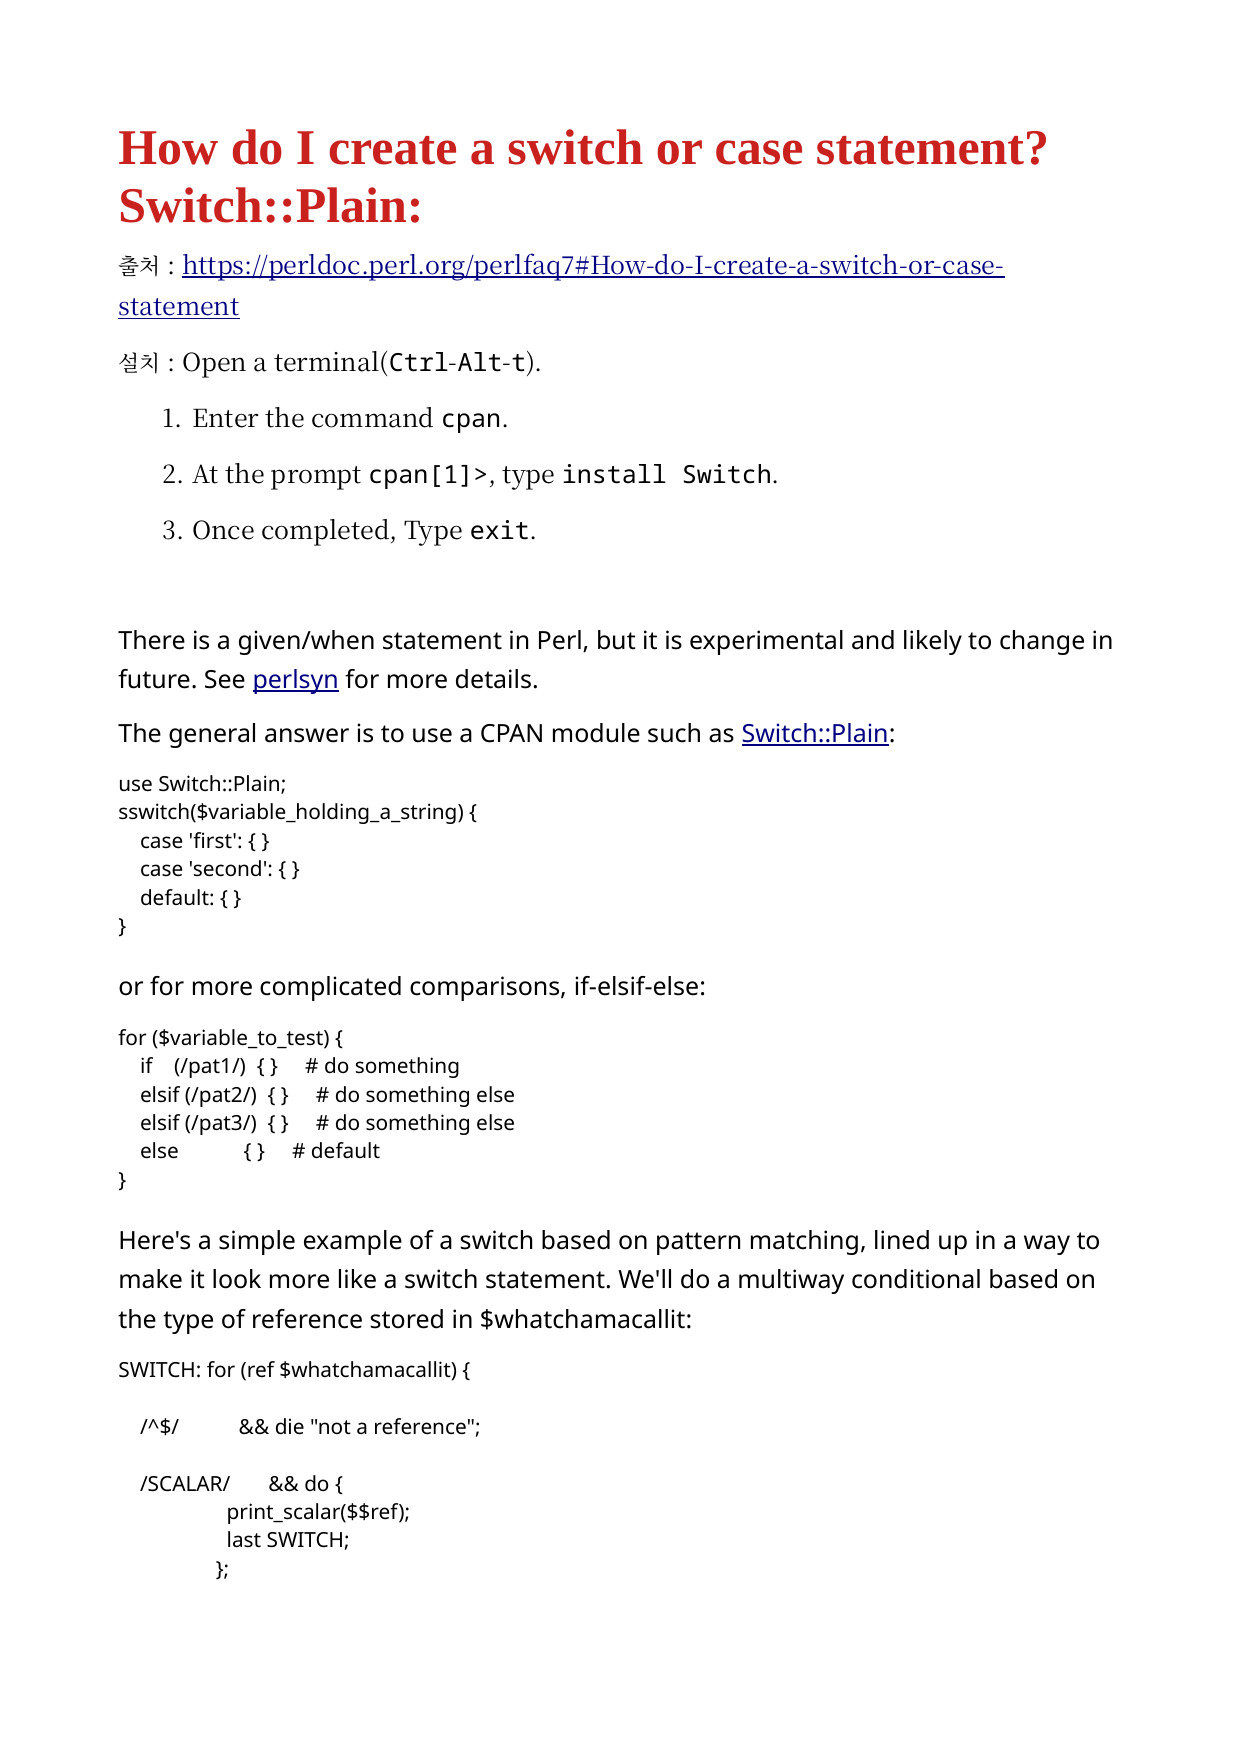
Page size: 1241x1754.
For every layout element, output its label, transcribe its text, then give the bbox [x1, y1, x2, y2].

list Once completed, Type exit. [162, 511, 1122, 547]
text elsif (/pat2/) { } # do something else [118, 1080, 1122, 1108]
text if (/pat1/) { } # do something [118, 1051, 1122, 1080]
text else { } # default [118, 1137, 1122, 1165]
text } [118, 1165, 1122, 1193]
text case 'second': { } [118, 854, 1122, 883]
text use Switch::Plain; [118, 769, 1122, 797]
subtitle How do I create a switch or case statement? Switch::Plain: [118, 118, 1122, 233]
text /^$/ && die "not a reference"; [118, 1412, 1122, 1440]
text case 'first': { } [118, 826, 1122, 854]
text print_scalar($$ref); [118, 1497, 1122, 1526]
text Here's a simple example of a switch based on pattern matching, lined up in a way to make it look more like a switch statement. We'll do a multiway conditional based on the type of reference stored in $whatchamacallit: [118, 1223, 1122, 1335]
text } [118, 911, 1122, 939]
list Enter the command cpan. [162, 399, 1122, 435]
text last SWITCH; [118, 1526, 1122, 1554]
list At the prompt cpan[1]>, type install Switch. [162, 454, 1122, 491]
text elsif (/pat3/) { } # do something else [118, 1108, 1122, 1137]
text There is a given/when statement in Perl, but it is experimental and likely to change in future. See perlsyn for more details. [118, 622, 1122, 696]
text /SCALAR/ && do { [118, 1469, 1122, 1497]
text default: { } [118, 883, 1122, 911]
text 설치 : Open a terminal(Ctrl-Alt-t). [118, 343, 1122, 379]
text The general answer is to use a CPAN module such as Switch::Plain: [118, 715, 1122, 749]
text 출처 : https://perldoc.perl.org/perlfaq7#How-do-I-create-a-switch-or-case-statement [118, 246, 1122, 323]
text for ($variable_to_test) { [118, 1023, 1122, 1051]
text sswitch($variable_holding_a_string) { [118, 797, 1122, 826]
text }; [118, 1554, 1122, 1582]
text or for more complicated comparisons, if-elsif-else: [118, 969, 1122, 1003]
text SWITCH: for (ref $whatchamacallit) { [118, 1355, 1122, 1383]
